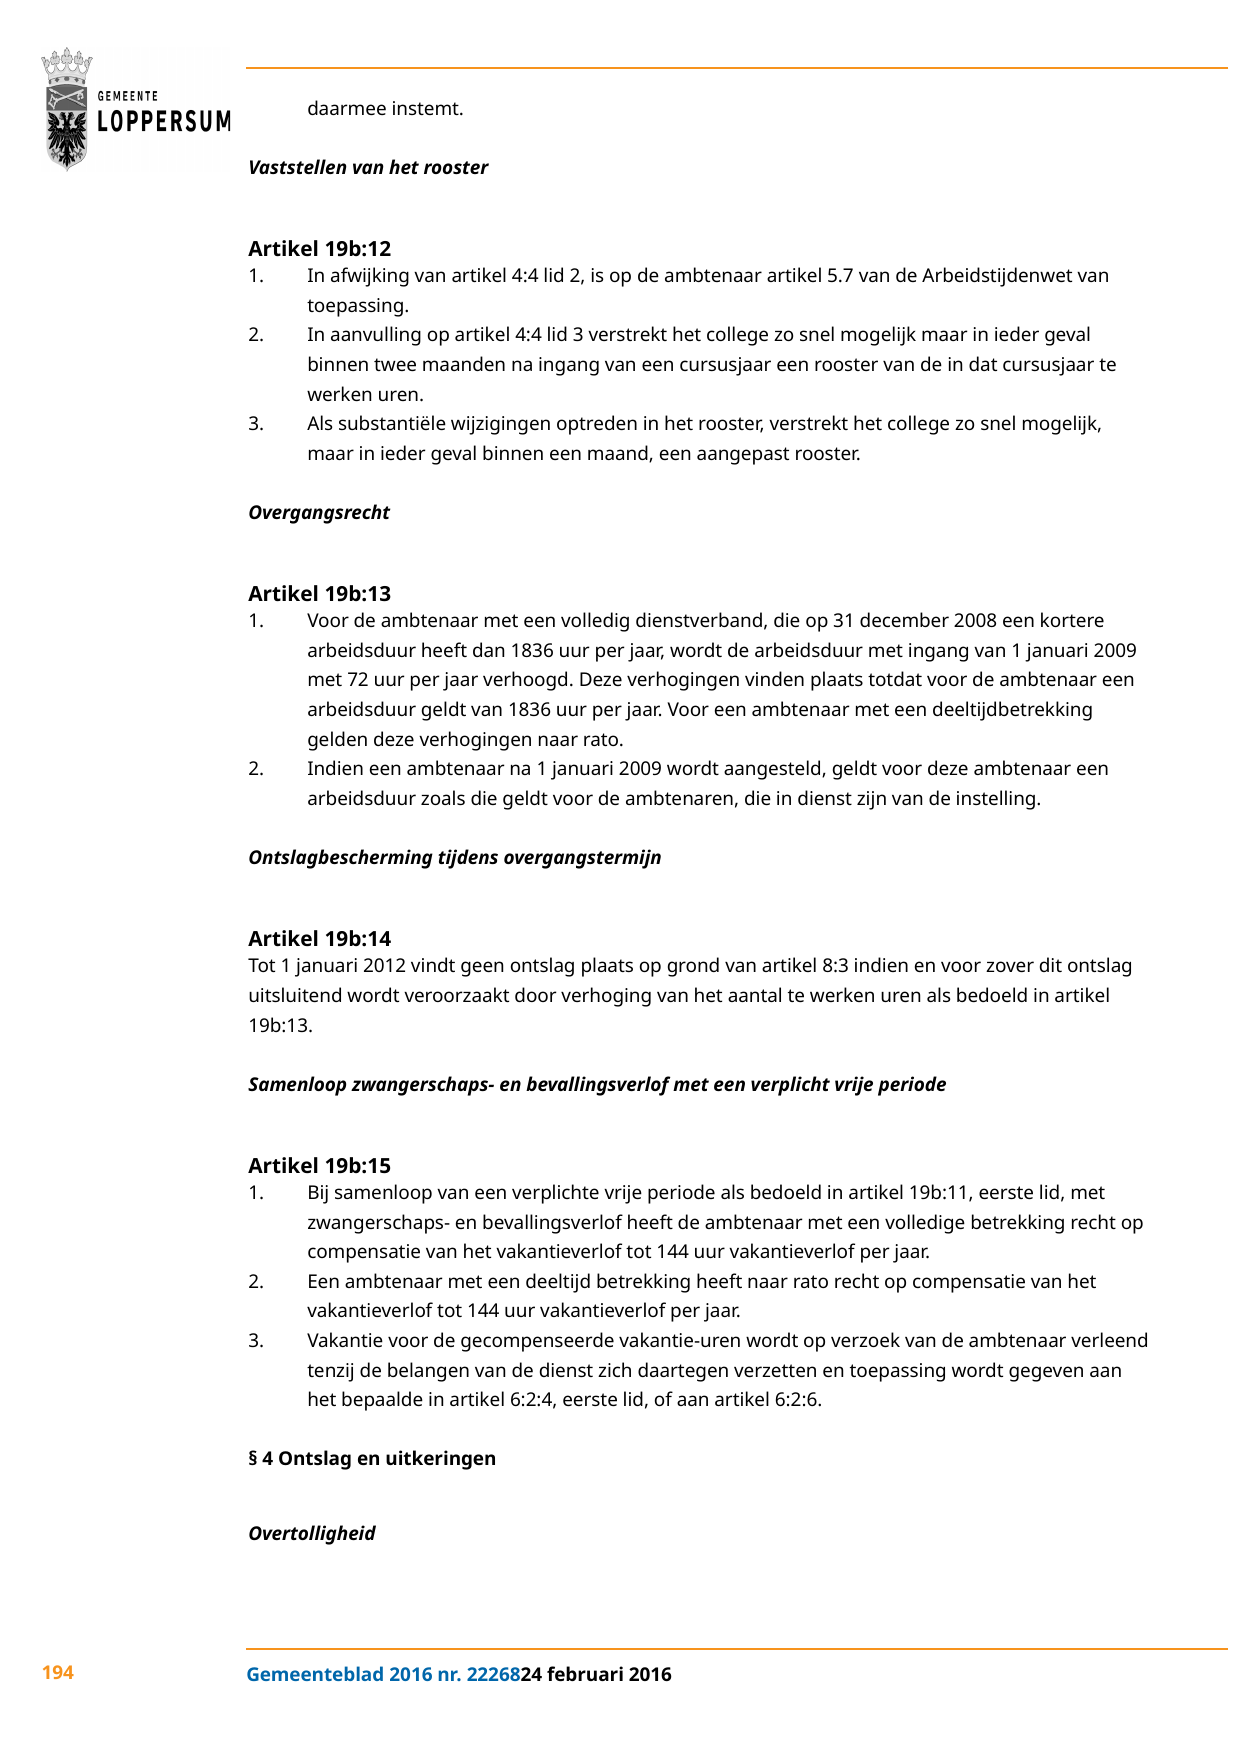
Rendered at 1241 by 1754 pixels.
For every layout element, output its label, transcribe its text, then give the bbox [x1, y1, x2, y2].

text Vaststellen van het rooster [248, 154, 1152, 180]
text Samenloop zwangerschaps- en bevallingsverlof met een verplicht vrije periode [248, 1071, 1152, 1097]
list Vakantie voor de gecompenseerde vakantie-uren wordt op verzoek van de ambtenaar verleend tenzij de belangen van de dienst zich daartegen verzetten en toepassing wordt gegeven aan het bepaalde in artikel 6:2:4, eerste lid, of aan artikel 6:2:6. [248, 1327, 1152, 1412]
list Indien een ambtenaar na 1 januari 2009 wordt aangesteld, geldt voor deze ambtenaar een arbeidsduur zoals die geldt voor de ambtenaren, die in dienst zijn van de instelling. [248, 755, 1152, 811]
list Als substantiële wijzigingen optreden in het rooster, verstrekt het college zo snel mogelijk, maar in ieder geval binnen een maand, een aangepast rooster. [248, 410, 1152, 466]
text Artikel 19b:15 [248, 1151, 1152, 1179]
text Tot 1 januari 2012 vindt geen ontslag plaats op grond van artikel 8:3 indien en voor zover dit ontslag uitsluitend wordt veroorzaakt door verhoging van het aantal te werken uren als bedoeld in artikel 19b:13. [248, 953, 1152, 1037]
list daarmee instemt. [248, 95, 1152, 121]
list Een ambtenaar met een deeltijd betrekking heeft naar rato recht op compensatie van het vakantieverlof tot 144 uur vakantieverlof per jaar. [248, 1268, 1152, 1323]
text Overgangsrecht [248, 499, 1152, 525]
text Overtolligheid [248, 1521, 1152, 1546]
picture [41, 47, 231, 172]
list Voor de ambtenaar met een volledig dienstverband, die op 31 december 2008 een kortere arbeidsduur heeft dan 1836 uur per jaar, wordt de arbeidsduur met ingang van 1 januari 2009 met 72 uur per jaar verhoogd. Deze verhogingen vinden plaats totdat voor de ambtenaar een arbeidsduur geldt van 1836 uur per jaar. Voor een ambtenaar met een deeltijdbetrekking gelden deze verhogingen naar rato. [248, 607, 1152, 752]
text Ontslagbescherming tijdens overgangstermijn [248, 844, 1152, 870]
text § 4 Ontslag en uitkeringen [248, 1446, 1152, 1471]
list In aanvulling op artikel 4:4 lid 3 verstrekt het college zo snel mogelijk maar in ieder geval binnen twee maanden na ingang van een cursusjaar een rooster van de in dat cursusjaar te werken uren. [248, 322, 1152, 406]
list Bij samenloop van een verplichte vrije periode als bedoeld in artikel 19b:11, eerste lid, met zwangerschaps- en bevallingsverlof heeft de ambtenaar met een volledige betrekking recht op compensatie van het vakantieverlof tot 144 uur vakantieverlof per jaar. [248, 1179, 1152, 1264]
list In afwijking van artikel 4:4 lid 2, is op de ambtenaar artikel 5.7 van de Arbeidstijdenwet van toepassing. [248, 262, 1152, 318]
text Artikel 19b:13 [248, 579, 1152, 607]
text Artikel 19b:12 [248, 234, 1152, 262]
text Artikel 19b:14 [248, 924, 1152, 953]
